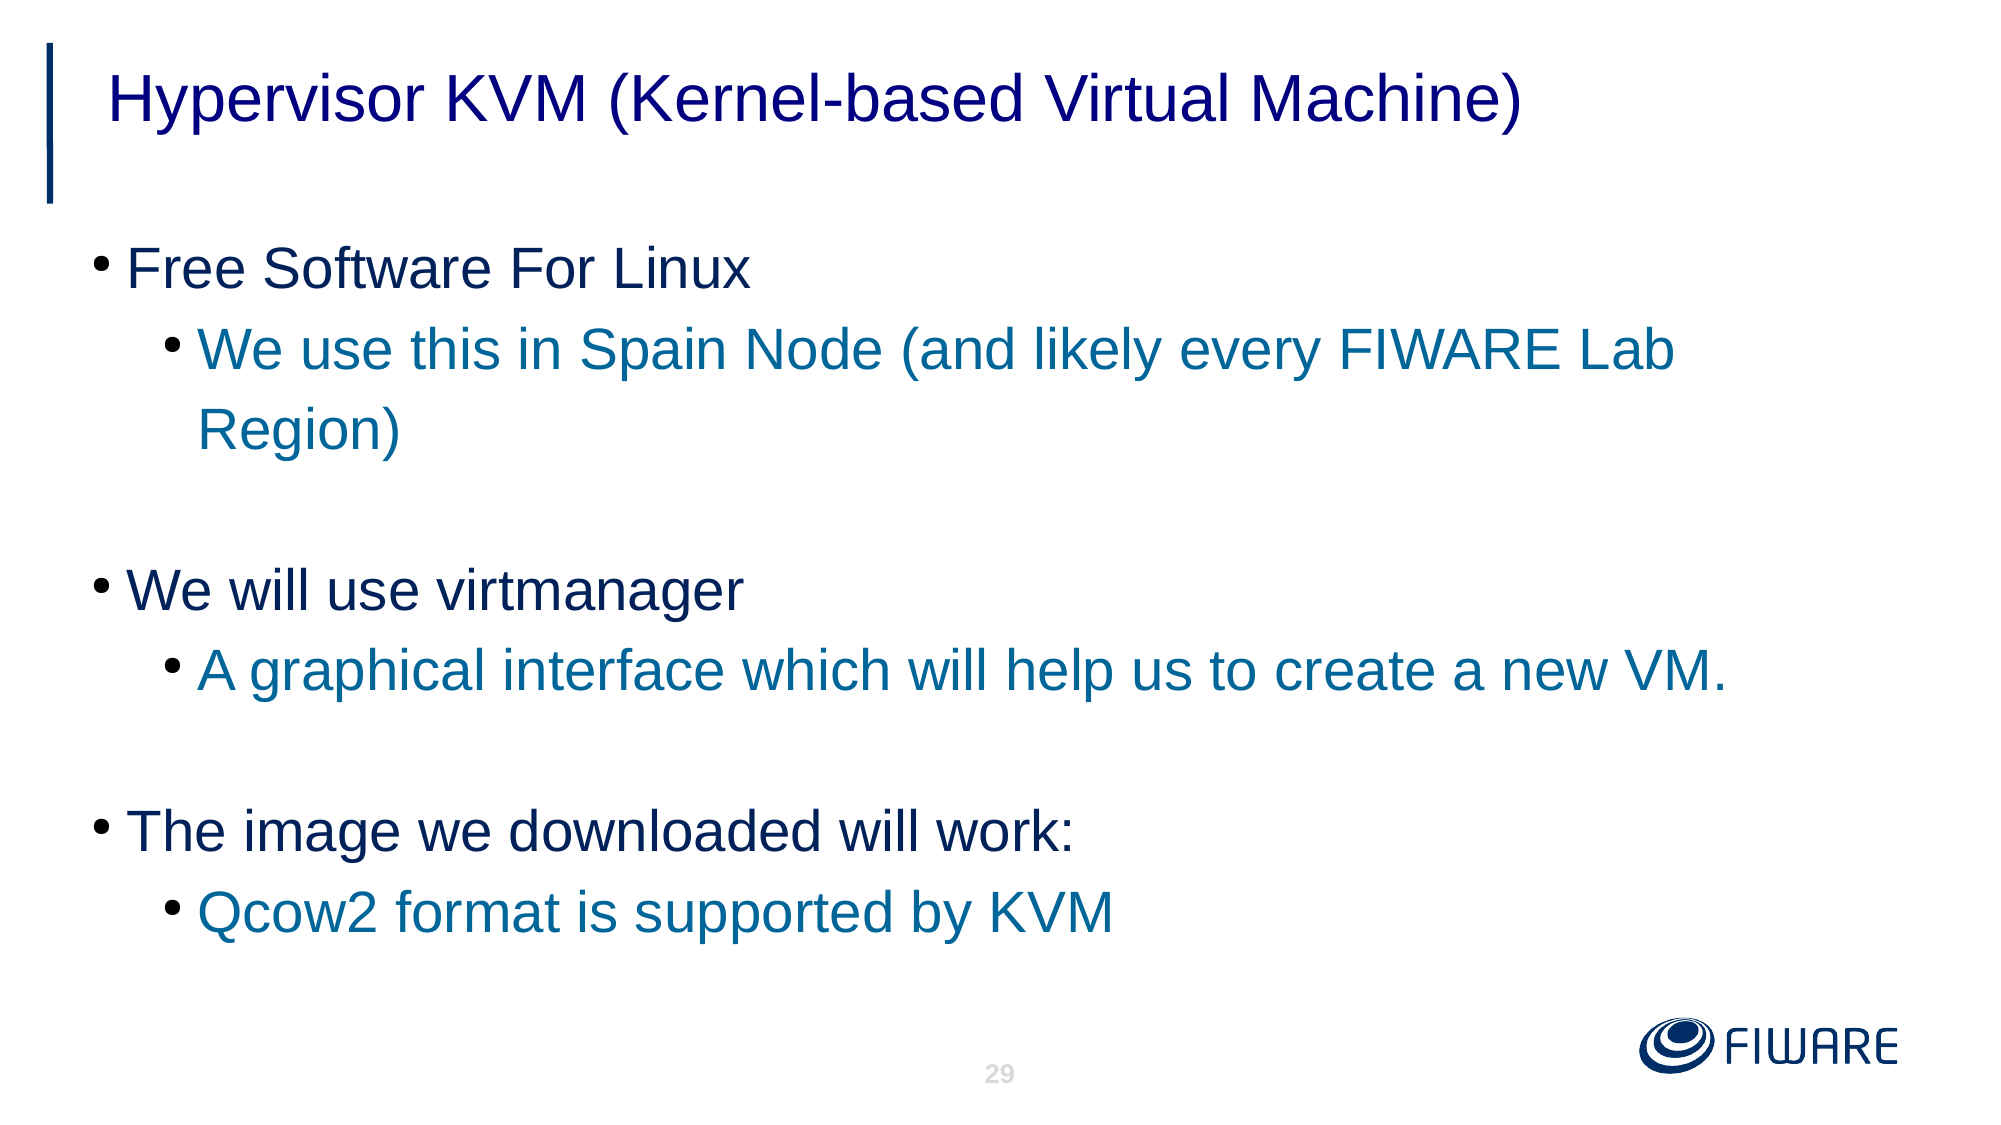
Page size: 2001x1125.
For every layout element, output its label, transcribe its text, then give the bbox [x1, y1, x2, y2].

slide_number [887, 1042, 1113, 1103]
picture [1635, 1012, 1905, 1077]
text_box Free Software For Linux We use this in Spain Node (and likely every FIWARE Lab Region) We will use virtmanager A graphical interface which will help us to create a new VM. The image we downloaded will work: Qcow2 format is supported by KVM [76, 212, 1902, 952]
title Hypervisor KVM (Kernel-based Virtual Machine) [92, 47, 1704, 250]
